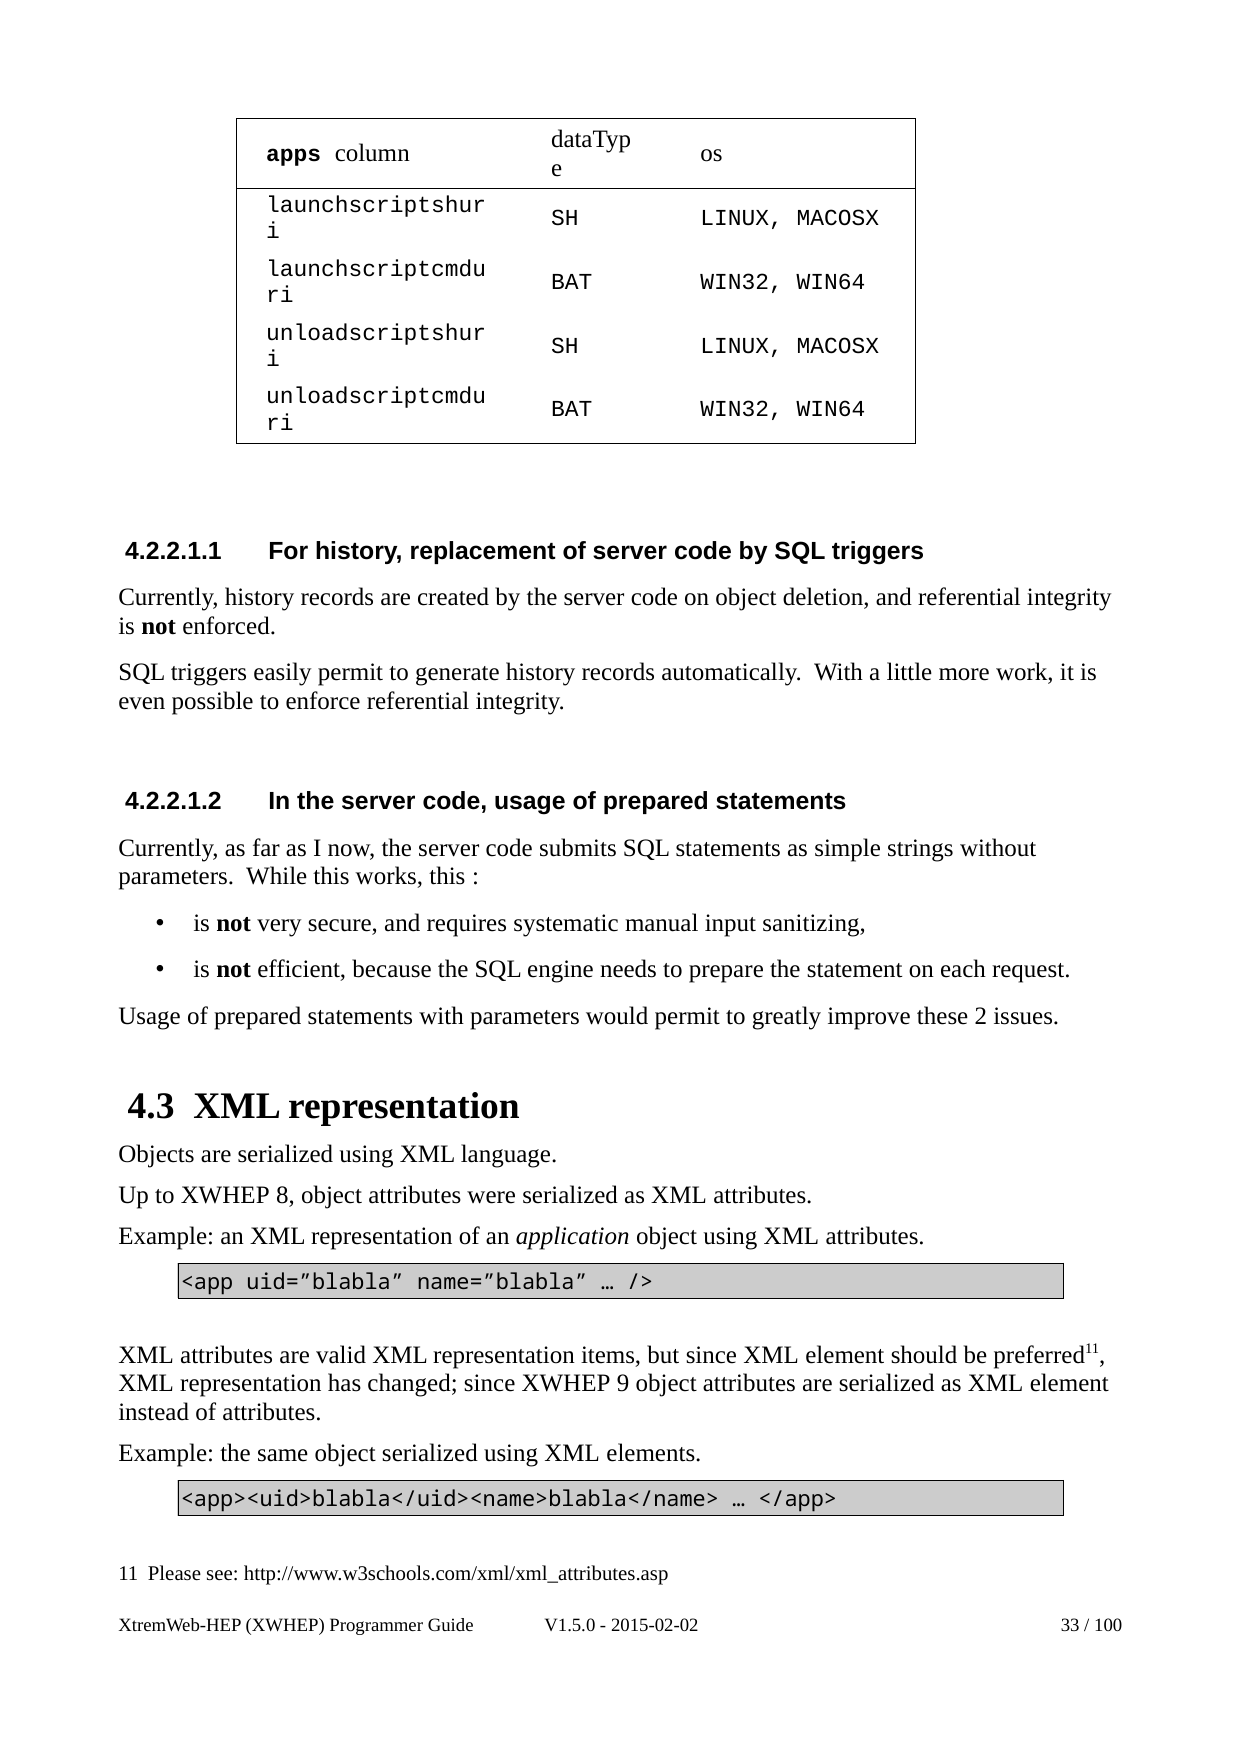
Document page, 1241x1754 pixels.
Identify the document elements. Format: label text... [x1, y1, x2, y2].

table_header dataType [521, 119, 671, 188]
table_cell WIN32, WIN64 [671, 379, 915, 443]
table_header apps column [237, 119, 521, 188]
text Example: the same object serialized using XML elements. [118, 1438, 1122, 1467]
text XML attributes are valid XML representation items, but since XML element should be preferred, XML representation has changed; since XWHEP 9 object attributes are serialized as XML element instead of attributes. [118, 1340, 1122, 1426]
table_cell BAT [521, 251, 671, 315]
text SQL triggers easily permit to generate history records automatically. With a little more work, it is even possible to enforce referential integrity. [118, 657, 1122, 715]
text Objects are serialized using XML language. [118, 1139, 1122, 1168]
list is not efficient, because the SQL engine needs to prepare the statement on each request. [156, 954, 1122, 983]
text Please see: http://www.w3schools.com/xml/xml_attributes.asp [118, 1561, 1122, 1585]
table_cell LINUX, MACOSX [671, 189, 915, 251]
text Up to XWHEP 8, object attributes were serialized as XML attributes. [118, 1180, 1122, 1209]
subtitle For history, replacement of server code by SQL triggers [118, 536, 1122, 564]
text Currently, as far as I now, the server code submits SQL statements as simple strings without parameters. While this works, this : [118, 833, 1122, 890]
text Example: an XML representation of an application object using XML attributes. [118, 1221, 1122, 1250]
list is not very secure, and requires systematic manual input sanitizing, [156, 908, 1122, 937]
table_cell launchscriptshuri [237, 189, 521, 251]
text Usage of prepared statements with parameters would permit to greatly improve these 2 issues. [118, 1001, 1122, 1029]
text <app uid=”blabla” name=”blabla” … /> [179, 1264, 1063, 1298]
table_cell launchscriptcmduri [237, 251, 521, 315]
table_cell unloadscriptshuri [237, 315, 521, 379]
table_cell SH [521, 315, 671, 379]
table_cell WIN32, WIN64 [671, 251, 915, 315]
table_cell unloadscriptcmduri [237, 379, 521, 443]
table_cell LINUX, MACOSX [671, 315, 915, 379]
text <app><uid>blabla</uid><name>blabla</name> … </app> [179, 1481, 1063, 1515]
subtitle XML representation [118, 1083, 1122, 1126]
table_header os [671, 119, 915, 188]
text Currently, history records are created by the server code on object deletion, and referential integrity is not enforced. [118, 582, 1122, 640]
table_cell SH [521, 189, 671, 251]
subtitle In the server code, usage of prepared statements [118, 786, 1122, 815]
table_cell BAT [521, 379, 671, 443]
